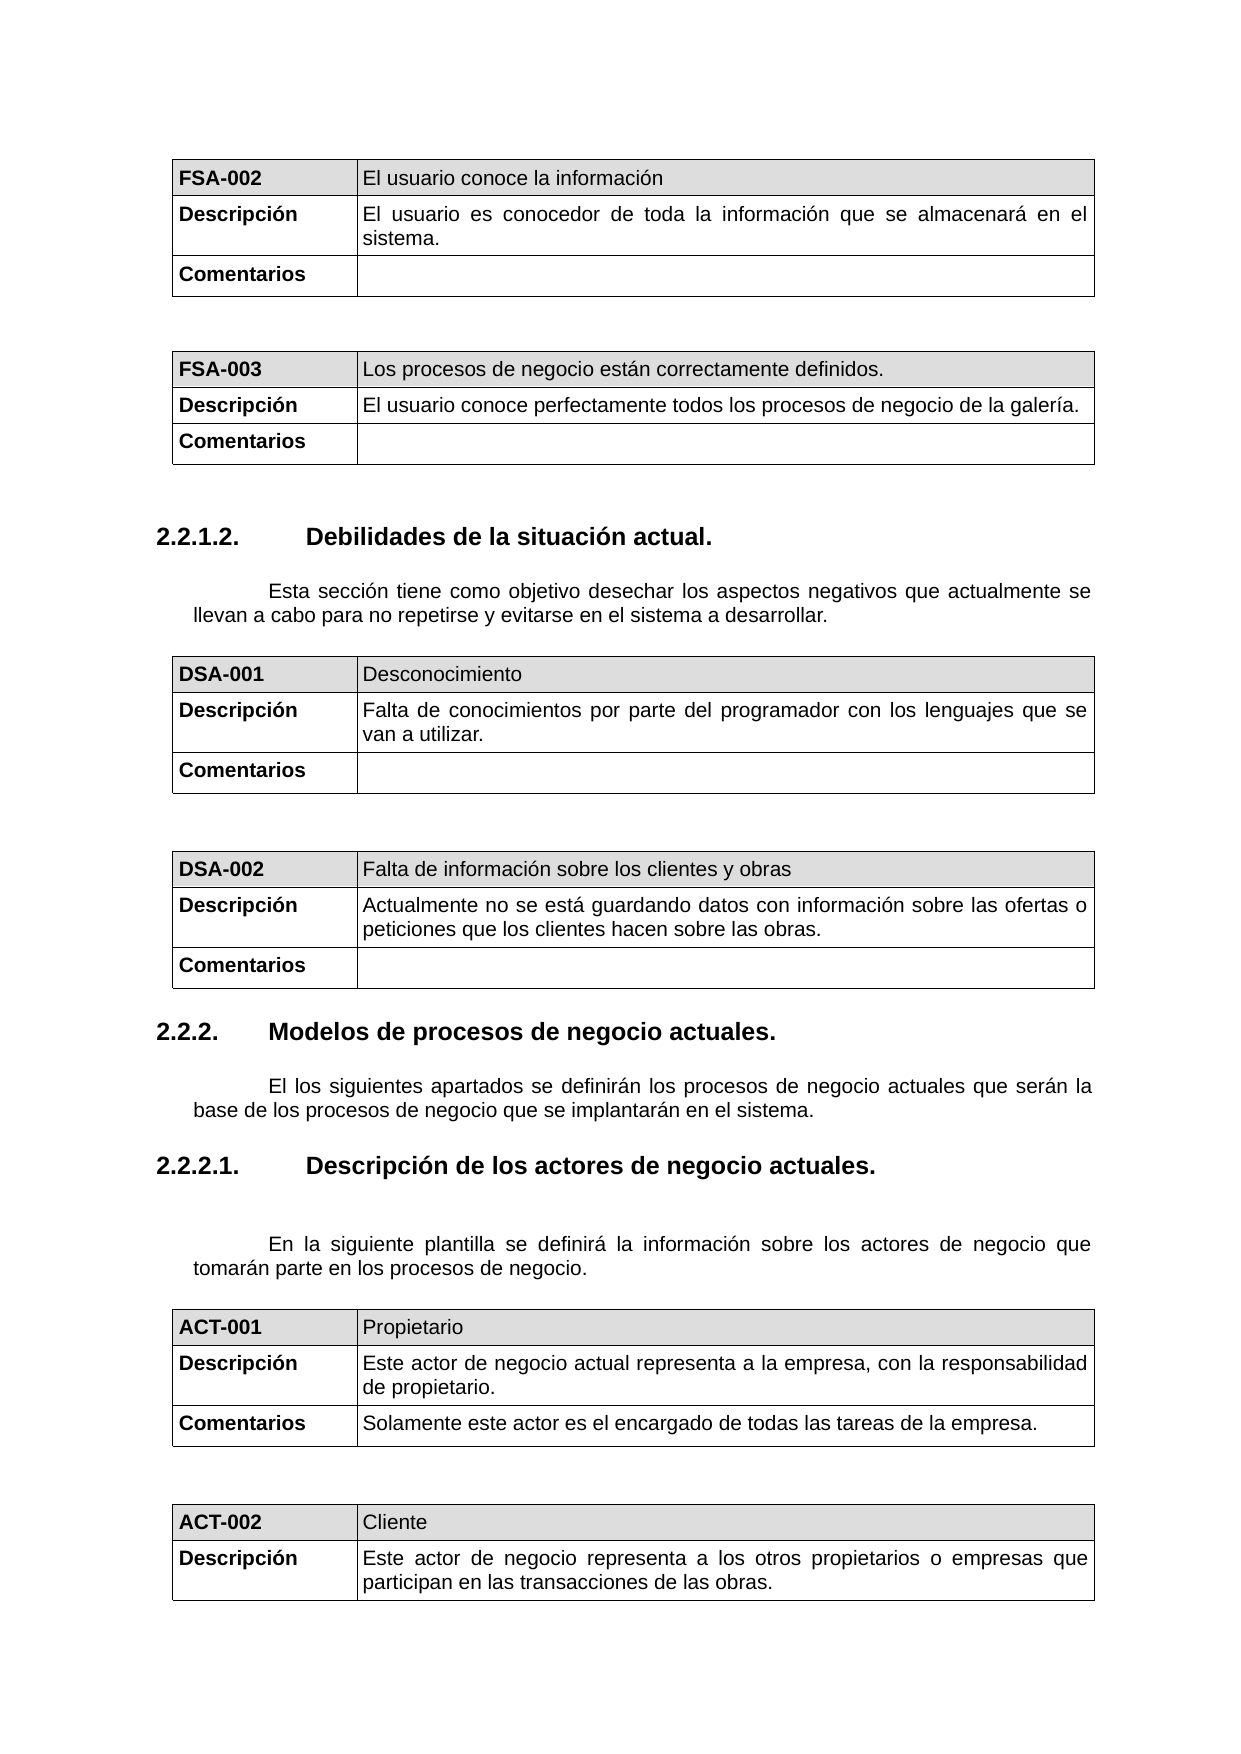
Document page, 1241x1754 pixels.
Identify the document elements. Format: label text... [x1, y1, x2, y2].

table_header Los procesos de negocio están correctamente definidos. [358, 352, 1094, 386]
table_cell Actualmente no se está guardando datos con información sobre las ofertas o peticiones que los clientes hacen sobre las obras. [358, 888, 1094, 946]
table_cell Comentarios [173, 424, 357, 463]
table_cell Este actor de negocio representa a los otros propietarios o empresas que participan en las transacciones de las obras. [358, 1541, 1094, 1600]
table_cell Descripción [173, 388, 357, 422]
table_cell Descripción [173, 693, 357, 751]
table_cell Descripción [173, 1541, 357, 1600]
table_header DSA-002 [173, 852, 357, 886]
text En la siguiente plantilla se definirá la información sobre los actores de negocio que tomarán parte en los procesos de negocio. [193, 1208, 1093, 1280]
table_cell Comentarios [173, 948, 357, 987]
table_header ACT-002 [173, 1505, 357, 1540]
table_cell [358, 948, 1094, 987]
table_cell Comentarios [173, 256, 357, 296]
text Esta sección tiene como objetivo desechar los aspectos negativos que actualmente se llevan a cabo para no repetirse y evitarse en el sistema a desarrollar. [193, 579, 1093, 627]
table_cell El usuario conoce perfectamente todos los procesos de negocio de la galería. [358, 388, 1094, 422]
table_cell Descripción [173, 1346, 357, 1405]
table_header Propietario [358, 1310, 1094, 1345]
table_header FSA-003 [173, 352, 357, 386]
table_header Desconocimiento [358, 657, 1094, 692]
table_cell [358, 753, 1094, 792]
table_cell Este actor de negocio actual representa a la empresa, con la responsabilidad de propietario. [358, 1346, 1094, 1405]
table_header ACT-001 [173, 1310, 357, 1345]
table_cell Comentarios [173, 753, 357, 792]
text El los siguientes apartados se definirán los procesos de negocio actuales que serán la base de los procesos de negocio que se implantarán en el sistema. [193, 1074, 1093, 1122]
table_cell Solamente este actor es el encargado de todas las tareas de la empresa. [358, 1406, 1094, 1446]
table_cell Comentarios [173, 1406, 357, 1446]
table_cell [358, 256, 1094, 296]
table_header FSA-002 [173, 160, 357, 195]
table_header El usuario conoce la información [358, 160, 1094, 195]
table_header Cliente [358, 1505, 1094, 1540]
table_cell Descripción [173, 888, 357, 946]
table_cell [358, 424, 1094, 463]
table_header DSA-001 [173, 657, 357, 692]
table_header Falta de información sobre los clientes y obras [358, 852, 1094, 886]
table_cell Descripción [173, 196, 357, 255]
table_cell Falta de conocimientos por parte del programador con los lenguajes que se van a utilizar. [358, 693, 1094, 751]
list Debilidades de la situación actual. [156, 521, 1093, 550]
table_cell El usuario es conocedor de toda la información que se almacenará en el sistema. [358, 196, 1094, 255]
list Modelos de procesos de negocio actuales. [156, 1017, 1093, 1045]
list Descripción de los actores de negocio actuales. [156, 1151, 1093, 1179]
